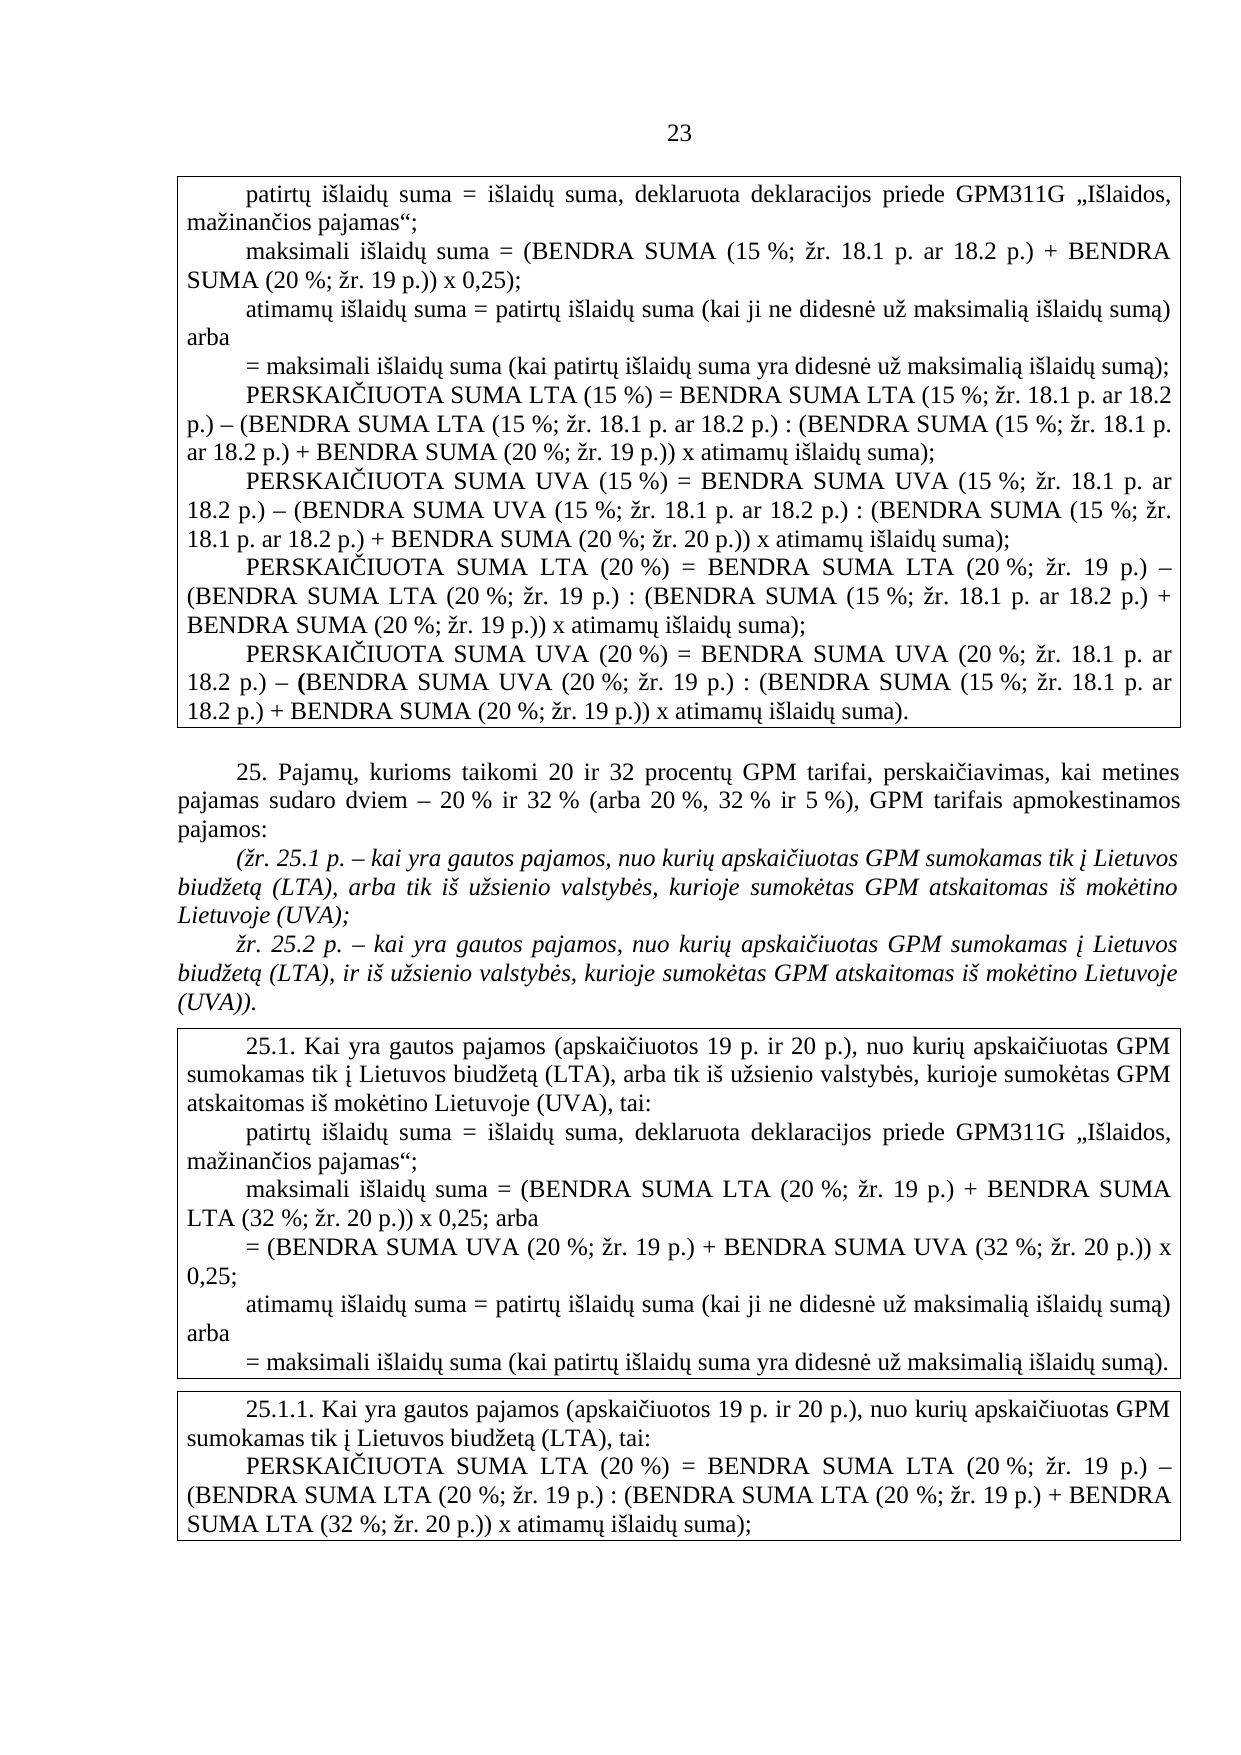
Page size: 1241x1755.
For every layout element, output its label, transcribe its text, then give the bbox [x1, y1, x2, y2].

text = (BENDRA SUMA UVA (20 %; žr. 19 p.) + BENDRA SUMA UVA (32 %; žr. 20 p.)) x 0,25; [178, 1229, 1180, 1286]
text patirtų išlaidų suma = išlaidų suma, deklaruota deklaracijos priede GPM311G „Išlaidos, mažinančios pajamas“; [178, 1114, 1180, 1171]
text atimamų išlaidų suma = patirtų išlaidų suma (kai ji ne didesnė už maksimalią išlaidų sumą) arba [178, 1286, 1180, 1344]
text = maksimali išlaidų suma (kai patirtų išlaidų suma yra didesnė už maksimalią išlaidų sumą); [178, 348, 1180, 377]
text patirtų išlaidų suma = išlaidų suma, deklaruota deklaracijos priede GPM311G „Išlaidos, mažinančios pajamas“; [178, 177, 1180, 233]
text PERSKAIČIUOTA SUMA UVA (15 %) = BENDRA SUMA UVA (15 %; žr. 18.1 p. ar 18.2 p.) – (BENDRA SUMA UVA (15 %; žr. 18.1 p. ar 18.2 p.) : (BENDRA SUMA (15 %; žr. 18.1 p. ar 18.2 p.) + BENDRA SUMA (20 %; žr. 20 p.)) x atimamų išlaidų suma); [178, 463, 1180, 549]
text PERSKAIČIUOTA SUMA LTA (20 %) = BENDRA SUMA LTA (20 %; žr. 19 p.) – (BENDRA SUMA LTA (20 %; žr. 19 p.) : (BENDRA SUMA (15 %; žr. 18.1 p. ar 18.2 p.) + BENDRA SUMA (20 %; žr. 19 p.)) x atimamų išlaidų suma); [178, 549, 1180, 636]
text 25.1.1. Kai yra gautos pajamos (apskaičiuotos 19 p. ir 20 p.), nuo kurių apskaičiuotas GPM sumokamas tik į Lietuvos biudžetą (LTA), tai: [178, 1392, 1180, 1448]
text PERSKAIČIUOTA SUMA UVA (20 %) = BENDRA SUMA UVA (20 %; žr. 18.1 p. ar 18.2 p.) – (BENDRA SUMA UVA (20 %; žr. 19 p.) : (BENDRA SUMA (15 %; žr. 18.1 p. ar 18.2 p.) + BENDRA SUMA (20 %; žr. 19 p.)) x atimamų išlaidų suma). [178, 636, 1180, 727]
text = maksimali išlaidų suma (kai patirtų išlaidų suma yra didesnė už maksimalią išlaidų sumą). [178, 1344, 1180, 1378]
text maksimali išlaidų suma = (BENDRA SUMA (15 %; žr. 18.1 p. ar 18.2 p.) + BENDRA SUMA (20 %; žr. 19 p.)) x 0,25); [178, 233, 1180, 291]
text PERSKAIČIUOTA SUMA LTA (15 %) = BENDRA SUMA LTA (15 %; žr. 18.1 p. ar 18.2 p.) – (BENDRA SUMA LTA (15 %; žr. 18.1 p. ar 18.2 p.) : (BENDRA SUMA (15 %; žr. 18.1 p. ar 18.2 p.) + BENDRA SUMA (20 %; žr. 19 p.)) x atimamų išlaidų suma); [178, 377, 1180, 463]
text (žr. 25.1 p. – kai yra gautos pajamos, nuo kurių apskaičiuotas GPM sumokamas tik į Lietuvos biudžetą (LTA), arba tik iš užsienio valstybės, kurioje sumokėtas GPM atskaitomas iš mokėtino Lietuvoje (UVA); [177, 843, 1181, 929]
text PERSKAIČIUOTA SUMA LTA (20 %) = BENDRA SUMA LTA (20 %; žr. 19 p.) – (BENDRA SUMA LTA (20 %; žr. 19 p.) : (BENDRA SUMA LTA (20 %; žr. 19 p.) + BENDRA SUMA LTA (32 %; žr. 20 p.)) x atimamų išlaidų suma); [178, 1448, 1180, 1540]
text 25. Pajamų, kurioms taikomi 20 ir 32 procentų GPM tarifai, perskaičiavimas, kai metines pajamas sudaro dviem – 20 % ir 32 % (arba 20 %, 32 % ir 5 %), GPM tarifais apmokestinamos pajamos: [177, 757, 1181, 843]
text žr. 25.2 p. – kai yra gautos pajamos, nuo kurių apskaičiuotas GPM sumokamas į Lietuvos biudžetą (LTA), ir iš užsienio valstybės, kurioje sumokėtas GPM atskaitomas iš mokėtino Lietuvoje (UVA)). [177, 929, 1181, 1016]
text 25.1. Kai yra gautos pajamos (apskaičiuotos 19 p. ir 20 p.), nuo kurių apskaičiuotas GPM sumokamas tik į Lietuvos biudžetą (LTA), arba tik iš užsienio valstybės, kurioje sumokėtas GPM atskaitomas iš mokėtino Lietuvoje (UVA), tai: [178, 1029, 1180, 1114]
text atimamų išlaidų suma = patirtų išlaidų suma (kai ji ne didesnė už maksimalią išlaidų sumą) arba [178, 291, 1180, 348]
text maksimali išlaidų suma = (BENDRA SUMA LTA (20 %; žr. 19 p.) + BENDRA SUMA LTA (32 %; žr. 20 p.)) x 0,25; arba [178, 1171, 1180, 1229]
